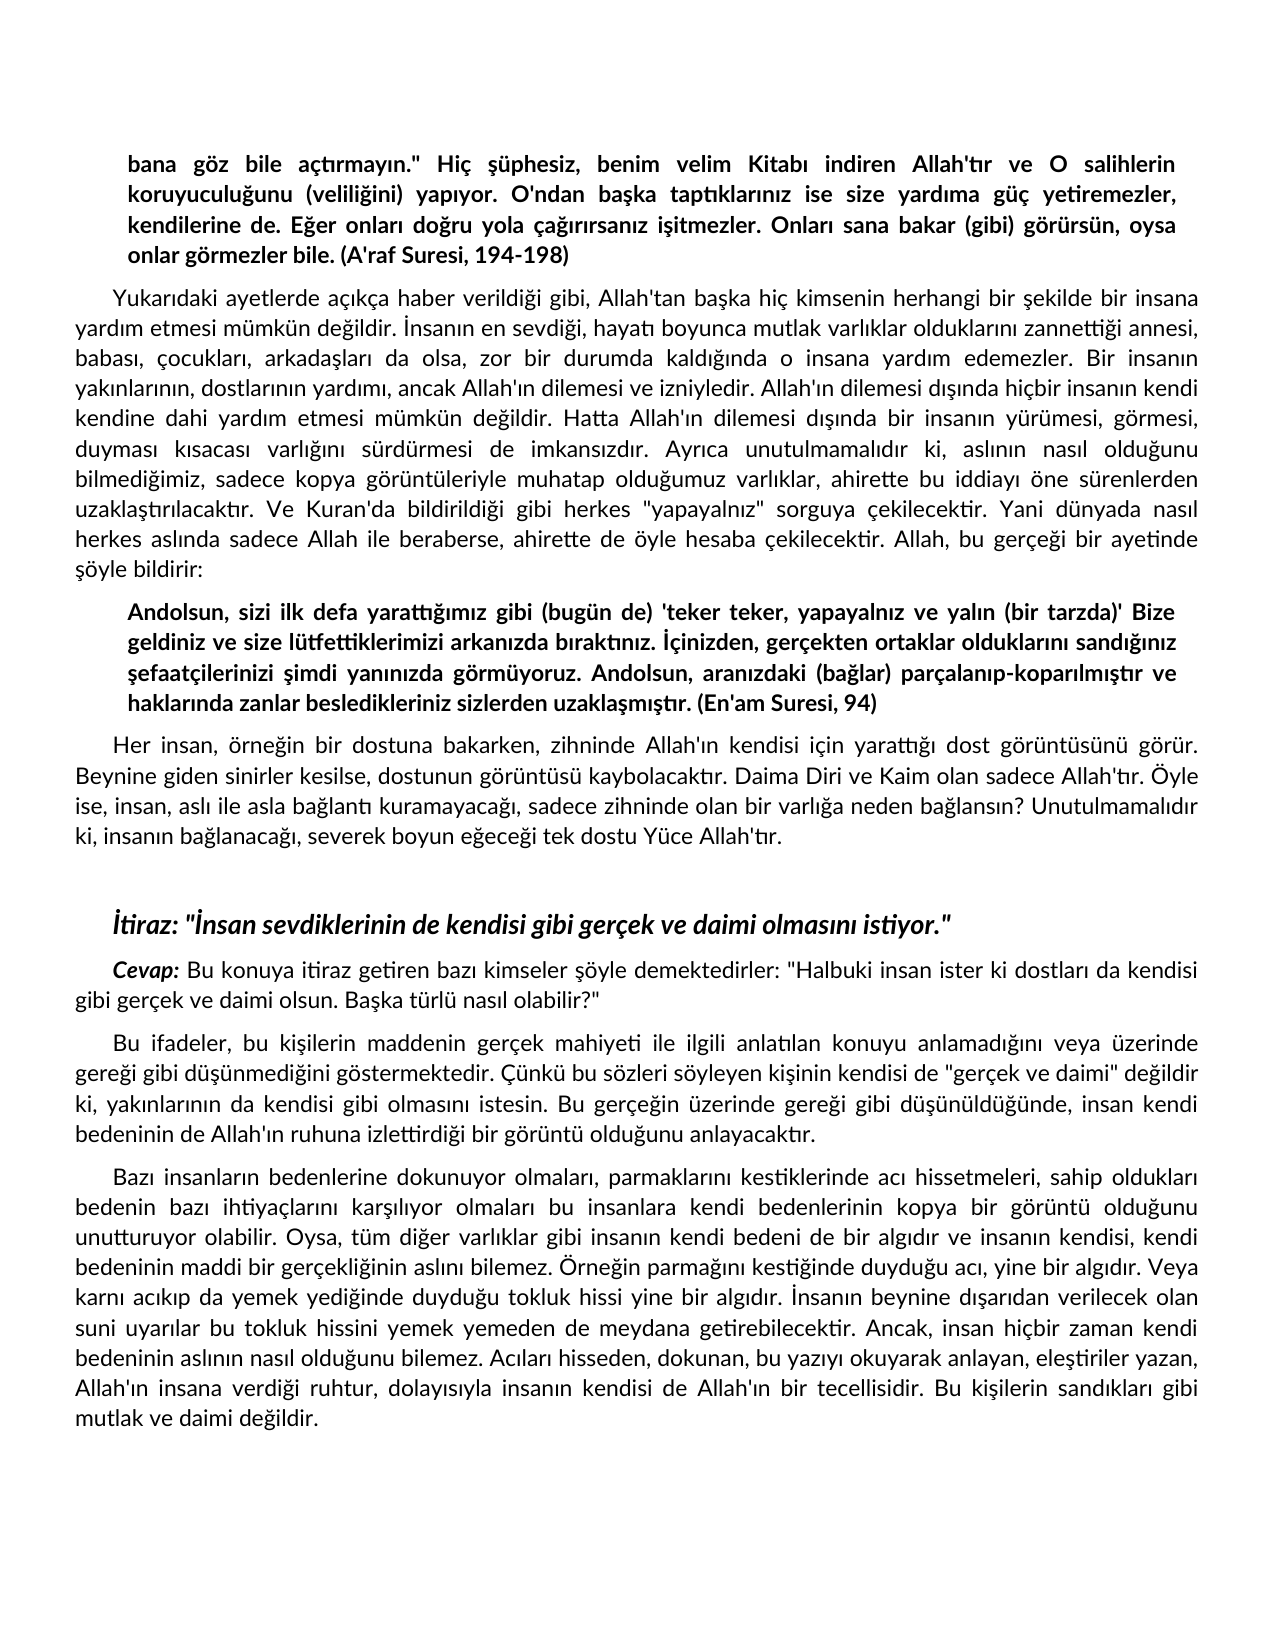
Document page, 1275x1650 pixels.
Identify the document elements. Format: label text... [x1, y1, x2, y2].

text Bu ifadeler, bu kişilerin maddenin gerçek mahiyeti ile ilgili anlatılan konuyu anlamadığını veya üzerinde gereği gibi düşünmediğini göstermektedir. Çünkü bu sözleri söyleyen kişinin kendisi de "gerçek ve daimi" değildir ki, yakınlarının da kendisi gibi olmasını istesin. Bu gerçeğin üzerinde gereği gibi düşünüldüğünde, insan kendi bedeninin de Allah'ın ruhuna izlettirdiği bir görüntü olduğunu anlayacaktır. [75, 1029, 1200, 1147]
text bana göz bile açtırmayın." Hiç şüphesiz, benim velim Kitabı indiren Allah'tır ve O salihlerin koruyuculuğunu (veliliğini) yapıyor. O'ndan başka taptıklarınız ise size yardıma güç yetiremezler, kendilerine de. Eğer onları doğru yola çağırırsanız işitmezler. Onları sana bakar (gibi) görürsün, oysa onlar görmezler bile. (A'raf Suresi, 194-198) [127, 150, 1177, 268]
text İtiraz: "İnsan sevdiklerinin de kendisi gibi gerçek ve daimi olmasını istiyor." [112, 907, 1200, 940]
text Andolsun, sizi ilk defa yarattığımız gibi (bugün de) 'teker teker, yapayalnız ve yalın (bir tarzda)' Bize geldiniz ve size lütfettiklerimizi arkanızda bıraktınız. İçinizden, gerçekten ortaklar olduklarını sandığınız şefaatçilerinizi şimdi yanınızda görmüyoruz. Andolsun, aranızdaki (bağlar) parçalanıp-koparılmıştır ve haklarında zanlar besledikleriniz sizlerden uzaklaşmıştır. (En'am Suresi, 94) [127, 598, 1177, 716]
text Cevap: Bu konuya itiraz getiren bazı kimseler şöyle demektedirler: "Halbuki insan ister ki dostları da kendisi gibi gerçek ve daimi olsun. Başka türlü nasıl olabilir?" [75, 956, 1200, 1014]
text Bazı insanların bedenlerine dokunuyor olmaları, parmaklarını kestiklerinde acı hissetmeleri, sahip oldukları bedenin bazı ihtiyaçlarını karşılıyor olmaları bu insanlara kendi bedenlerinin kopya bir görüntü olduğunu unutturuyor olabilir. Oysa, tüm diğer varlıklar gibi insanın kendi bedeni de bir algıdır ve insanın kendisi, kendi bedeninin maddi bir gerçekliğinin aslını bilemez. Örneğin parmağını kestiğinde duyduğu acı, yine bir algıdır. Veya karnı acıkıp da yemek yediğinde duyduğu tokluk hissi yine bir algıdır. İnsanın beynine dışarıdan verilecek olan suni uyarılar bu tokluk hissini yemek yemeden de meydana getirebilecektir. Ancak, insan hiçbir zaman kendi bedeninin aslının nasıl olduğunu bilemez. Acıları hisseden, dokunan, bu yazıyı okuyarak anlayan, eleştiriler yazan, Allah'ın insana verdiği ruhtur, dolayısıyla insanın kendisi de Allah'ın bir tecellisidir. Bu kişilerin sandıkları gibi mutlak ve daimi değildir. [75, 1162, 1200, 1431]
text Her insan, örneğin bir dostuna bakarken, zihninde Allah'ın kendisi için yarattığı dost görüntüsünü görür. Beynine giden sinirler kesilse, dostunun görüntüsü kaybolacaktır. Daima Diri ve Kaim olan sadece Allah'tır. Öyle ise, insan, aslı ile asla bağlantı kuramayacağı, sadece zihninde olan bir varlığa neden bağlansın? Unutulmamalıdır ki, insanın bağlanacağı, severek boyun eğeceği tek dostu Yüce Allah'tır. [75, 731, 1200, 849]
text Yukarıdaki ayetlerde açıkça haber verildiği gibi, Allah'tan başka hiç kimsenin herhangi bir şekilde bir insana yardım etmesi mümkün değildir. İnsanın en sevdiği, hayatı boyunca mutlak varlıklar olduklarını zannettiği annesi, babası, çocukları, arkadaşları da olsa, zor bir durumda kaldığında o insana yardım edemezler. Bir insanın yakınlarının, dostlarının yardımı, ancak Allah'ın dilemesi ve izniyledir. Allah'ın dilemesi dışında hiçbir insanın kendi kendine dahi yardım etmesi mümkün değildir. Hatta Allah'ın dilemesi dışında bir insanın yürümesi, görmesi, duyması kısacası varlığını sürdürmesi de imkansızdır. Ayrıca unutulmamalıdır ki, aslının nasıl olduğunu bilmediğimiz, sadece kopya görüntüleriyle muhatap olduğumuz varlıklar, ahirette bu iddiayı öne sürenlerden uzaklaştırılacaktır. Ve Kuran'da bildirildiği gibi herkes "yapayalnız" sorguya çekilecektir. Yani dünyada nasıl herkes aslında sadece Allah ile beraberse, ahirette de öyle hesaba çekilecektir. Allah, bu gerçeği bir ayetinde şöyle bildirir: [75, 283, 1200, 583]
